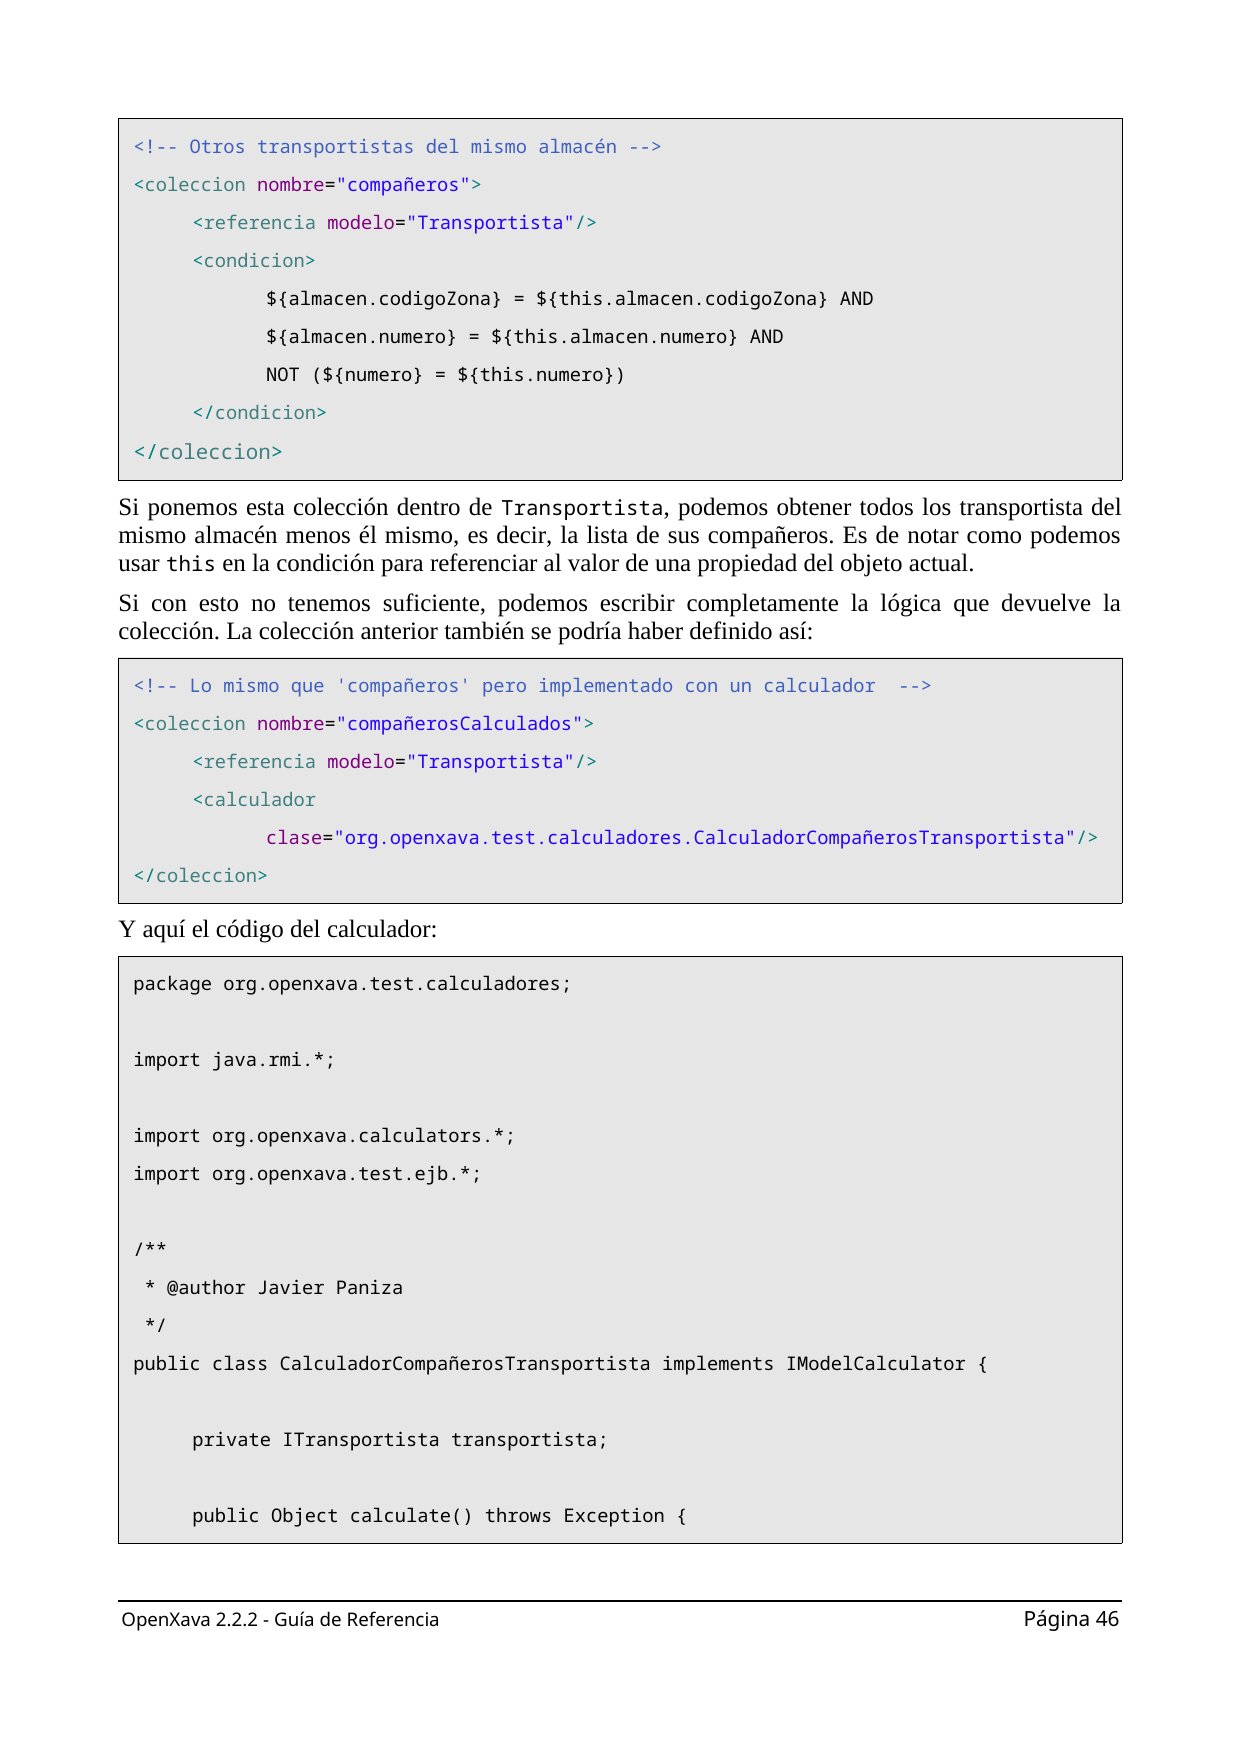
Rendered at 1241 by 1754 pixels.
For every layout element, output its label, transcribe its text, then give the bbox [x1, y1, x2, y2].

text Si con esto no tenemos suficiente, podemos escribir completamente la lógica que devuelve la colección. La colección anterior también se podría haber definido así: [118, 589, 1122, 645]
text </condicion> [119, 384, 1122, 422]
text <coleccion nombre="compañeros"> [119, 156, 1122, 194]
text * @author Javier Paniza [119, 1260, 1122, 1298]
text </coleccion> [119, 847, 1122, 903]
text import org.openxava.test.ejb.*; [119, 1146, 1122, 1184]
text <calculador [119, 771, 1122, 809]
text <!-- Lo mismo que 'compañeros' pero implementado con un calculador --> [119, 659, 1122, 695]
text package org.openxava.test.calculadores; [119, 957, 1122, 993]
text import java.rmi.*; [119, 1032, 1122, 1069]
text <referencia modelo="Transportista"/> [119, 733, 1122, 771]
text <referencia modelo="Transportista"/> [119, 194, 1122, 232]
text Si ponemos esta colección dentro de Transportista, podemos obtener todos los transportista del mismo almacén menos él mismo, es decir, la lista de sus compañeros. Es de notar como podemos usar this en la condición para referenciar al valor de una propiedad del objeto actual. [118, 493, 1122, 577]
text public class CalculadorCompañerosTransportista implements IModelCalculator { [119, 1336, 1122, 1374]
text NOT (${numero} = ${this.numero}) [119, 346, 1122, 384]
text ${almacen.numero} = ${this.almacen.numero} AND [119, 308, 1122, 346]
text <coleccion nombre="compañerosCalculados"> [119, 695, 1122, 733]
text ${almacen.codigoZona} = ${this.almacen.codigoZona} AND [119, 270, 1122, 308]
text private ITransportista transportista; [119, 1412, 1122, 1450]
text </coleccion> [119, 422, 1122, 480]
text /** [119, 1222, 1122, 1260]
text public Object calculate() throws Exception { [119, 1488, 1122, 1543]
text */ [119, 1298, 1122, 1336]
text <!-- Otros transportistas del mismo almacén --> [119, 119, 1122, 156]
text <condicion> [119, 232, 1122, 270]
text clase="org.openxava.test.calculadores.CalculadorCompañerosTransportista"/> [119, 809, 1122, 847]
text import org.openxava.calculators.*; [119, 1108, 1122, 1146]
text Y aquí el código del calculador: [118, 915, 1122, 943]
